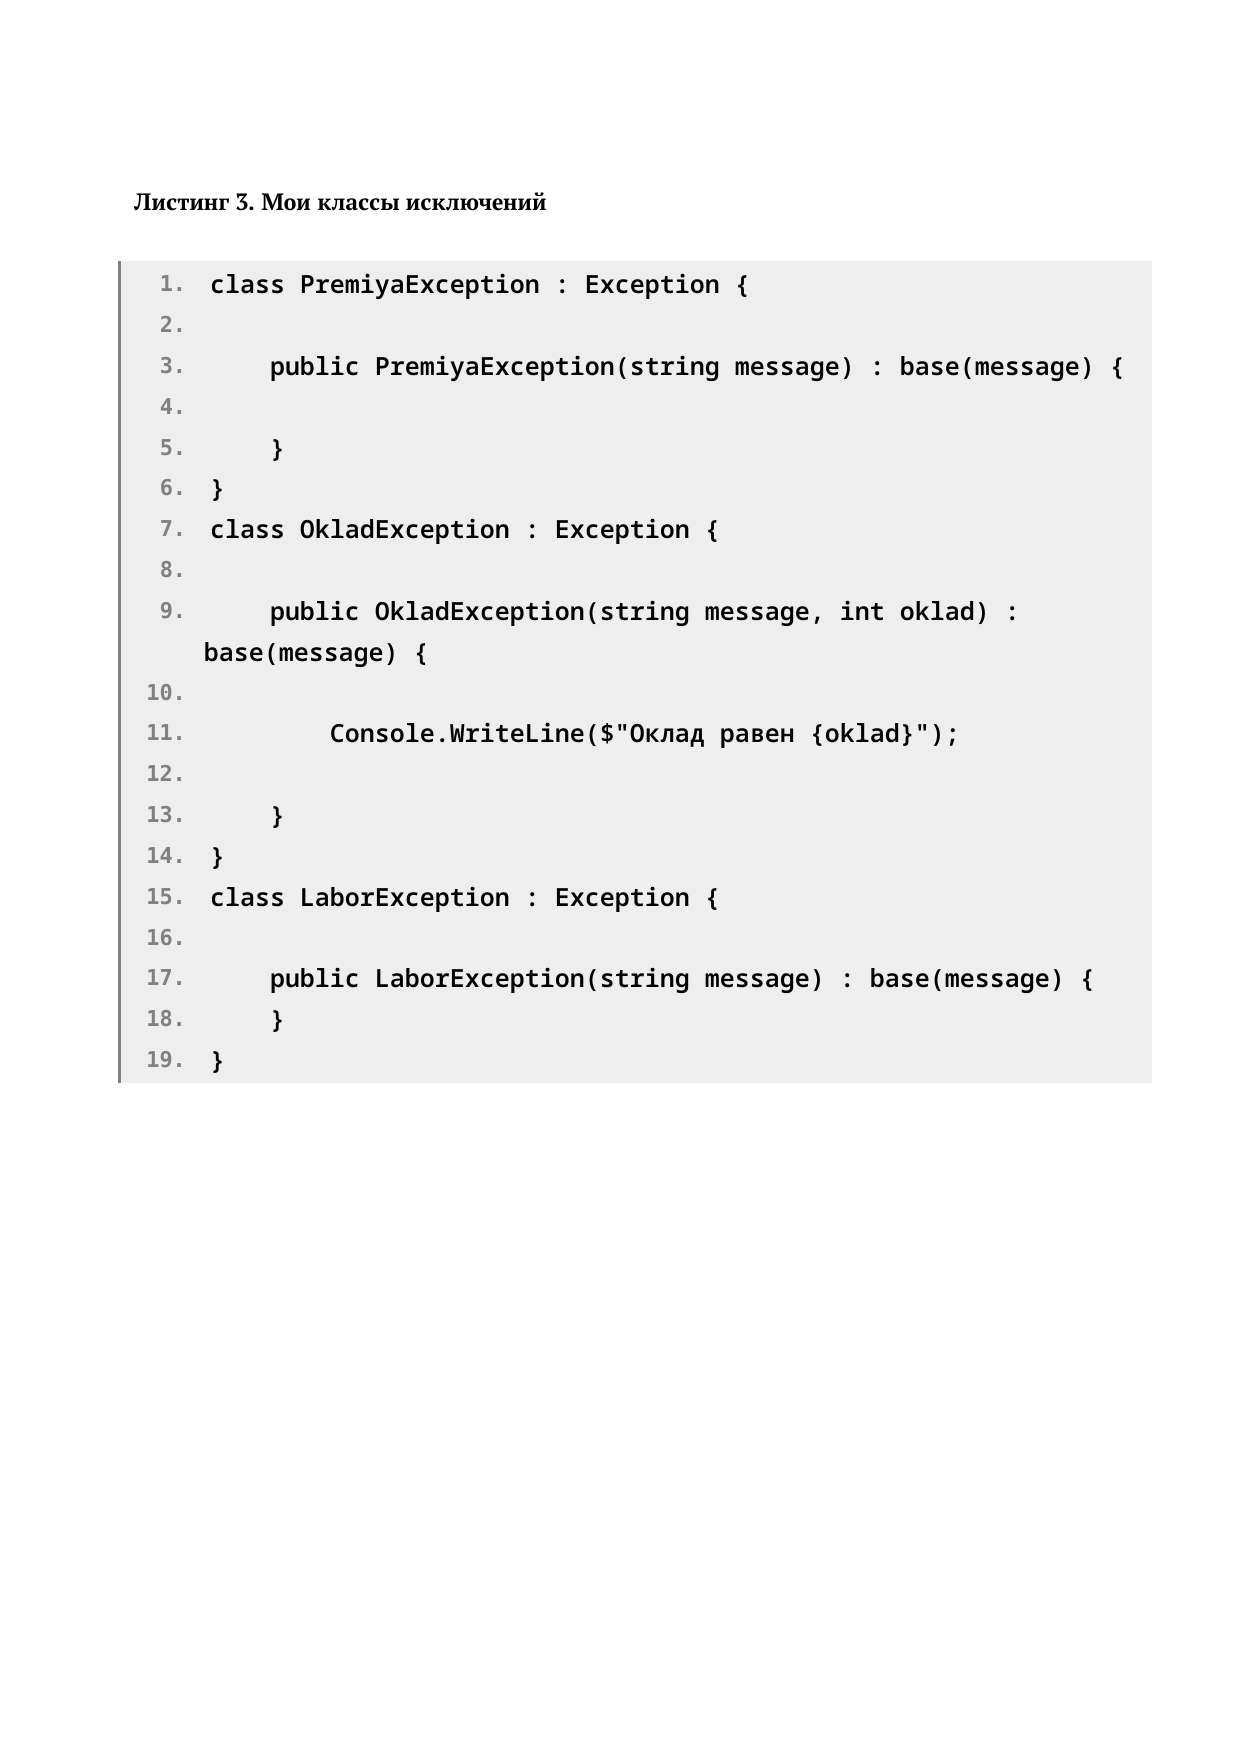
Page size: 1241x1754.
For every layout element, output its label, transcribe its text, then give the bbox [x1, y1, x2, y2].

list public OkladException(string message, int oklad) : base(message) { [121, 588, 1152, 668]
list } [121, 833, 1152, 873]
list Console.WriteLine($"Оклад равен {oklad}"); [121, 710, 1152, 750]
list } [121, 1037, 1152, 1083]
list } [121, 792, 1152, 832]
list public PremiyaException(string message) : base(message) { [121, 343, 1152, 383]
list class PremiyaException : Exception { [121, 261, 1152, 301]
list public LaborException(string message) : base(message) { [121, 955, 1152, 995]
list } [121, 996, 1152, 1036]
list } [121, 424, 1152, 464]
list class OkladException : Exception { [121, 506, 1152, 546]
text Листинг 3. Мои классы исключений [133, 187, 1157, 216]
list class LaborException : Exception { [121, 873, 1152, 913]
list } [121, 465, 1152, 505]
